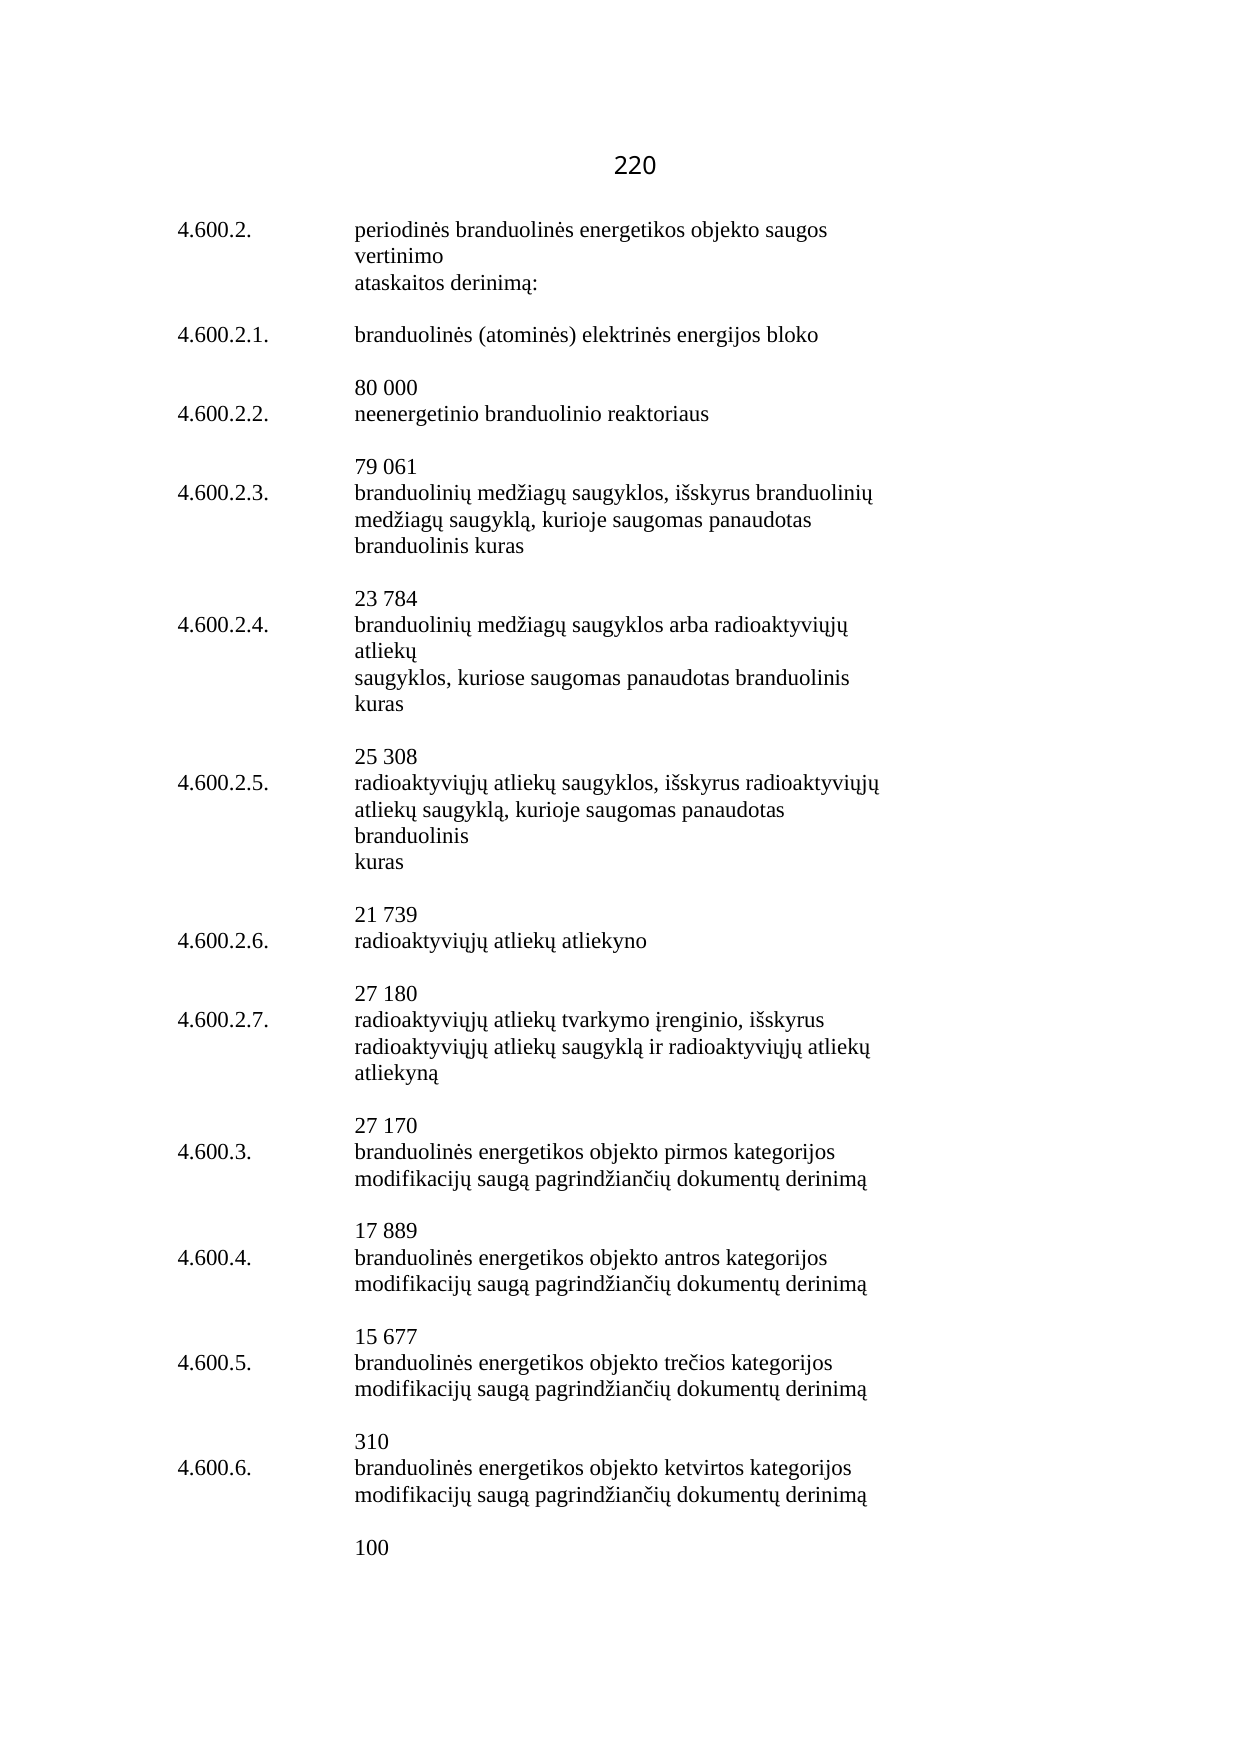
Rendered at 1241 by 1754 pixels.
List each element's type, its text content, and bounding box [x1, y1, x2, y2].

text atliekyną 27 170 [354, 1059, 892, 1138]
text 4.600.2. periodinės branduolinės energetikos objekto saugos vertinimo [177, 216, 892, 268]
text 4.600.2.2. neenergetinio branduolinio reaktoriaus 79 061 [177, 400, 892, 479]
text saugyklos, kuriose saugomas panaudotas branduolinis kuras 25 308 [354, 664, 892, 769]
text modifikacijų saugą pagrindžiančių dokumentų derinimą 100 [354, 1481, 892, 1560]
text radioaktyviųjų atliekų saugyklą ir radioaktyviųjų atliekų [354, 1033, 892, 1059]
text 4.600.5. branduolinės energetikos objekto trečios kategorijos [177, 1349, 892, 1375]
text atliekų saugyklą, kurioje saugomas panaudotas branduolinis [354, 796, 892, 848]
text 4.600.3. branduolinės energetikos objekto pirmos kategorijos [177, 1138, 892, 1164]
text 4.600.2.1. branduolinės (atominės) elektrinės energijos bloko 80 000 [177, 321, 892, 400]
text modifikacijų saugą pagrindžiančių dokumentų derinimą 15 677 [354, 1270, 892, 1349]
text kuras 21 739 [354, 848, 892, 927]
text 4.600.4. branduolinės energetikos objekto antros kategorijos [177, 1244, 892, 1270]
text 4.600.2.6. radioaktyviųjų atliekų atliekyno 27 180 [177, 927, 892, 1006]
text modifikacijų saugą pagrindžiančių dokumentų derinimą 310 [354, 1375, 892, 1454]
text ataskaitos derinimą: [354, 268, 892, 321]
text 4.600.2.7. radioaktyviųjų atliekų tvarkymo įrenginio, išskyrus [177, 1006, 892, 1033]
text medžiagų saugyklą, kurioje saugomas panaudotas [354, 506, 892, 532]
text modifikacijų saugą pagrindžiančių dokumentų derinimą 17 889 [354, 1164, 892, 1244]
text 4.600.2.3. branduolinių medžiagų saugyklos, išskyrus branduolinių [177, 479, 892, 506]
text 4.600.2.4. branduolinių medžiagų saugyklos arba radioaktyviųjų atliekų [177, 611, 892, 664]
text 4.600.6. branduolinės energetikos objekto ketvirtos kategorijos [177, 1454, 892, 1481]
text 4.600.2.5. radioaktyviųjų atliekų saugyklos, išskyrus radioaktyviųjų [177, 769, 892, 796]
text branduolinis kuras 23 784 [354, 532, 892, 611]
